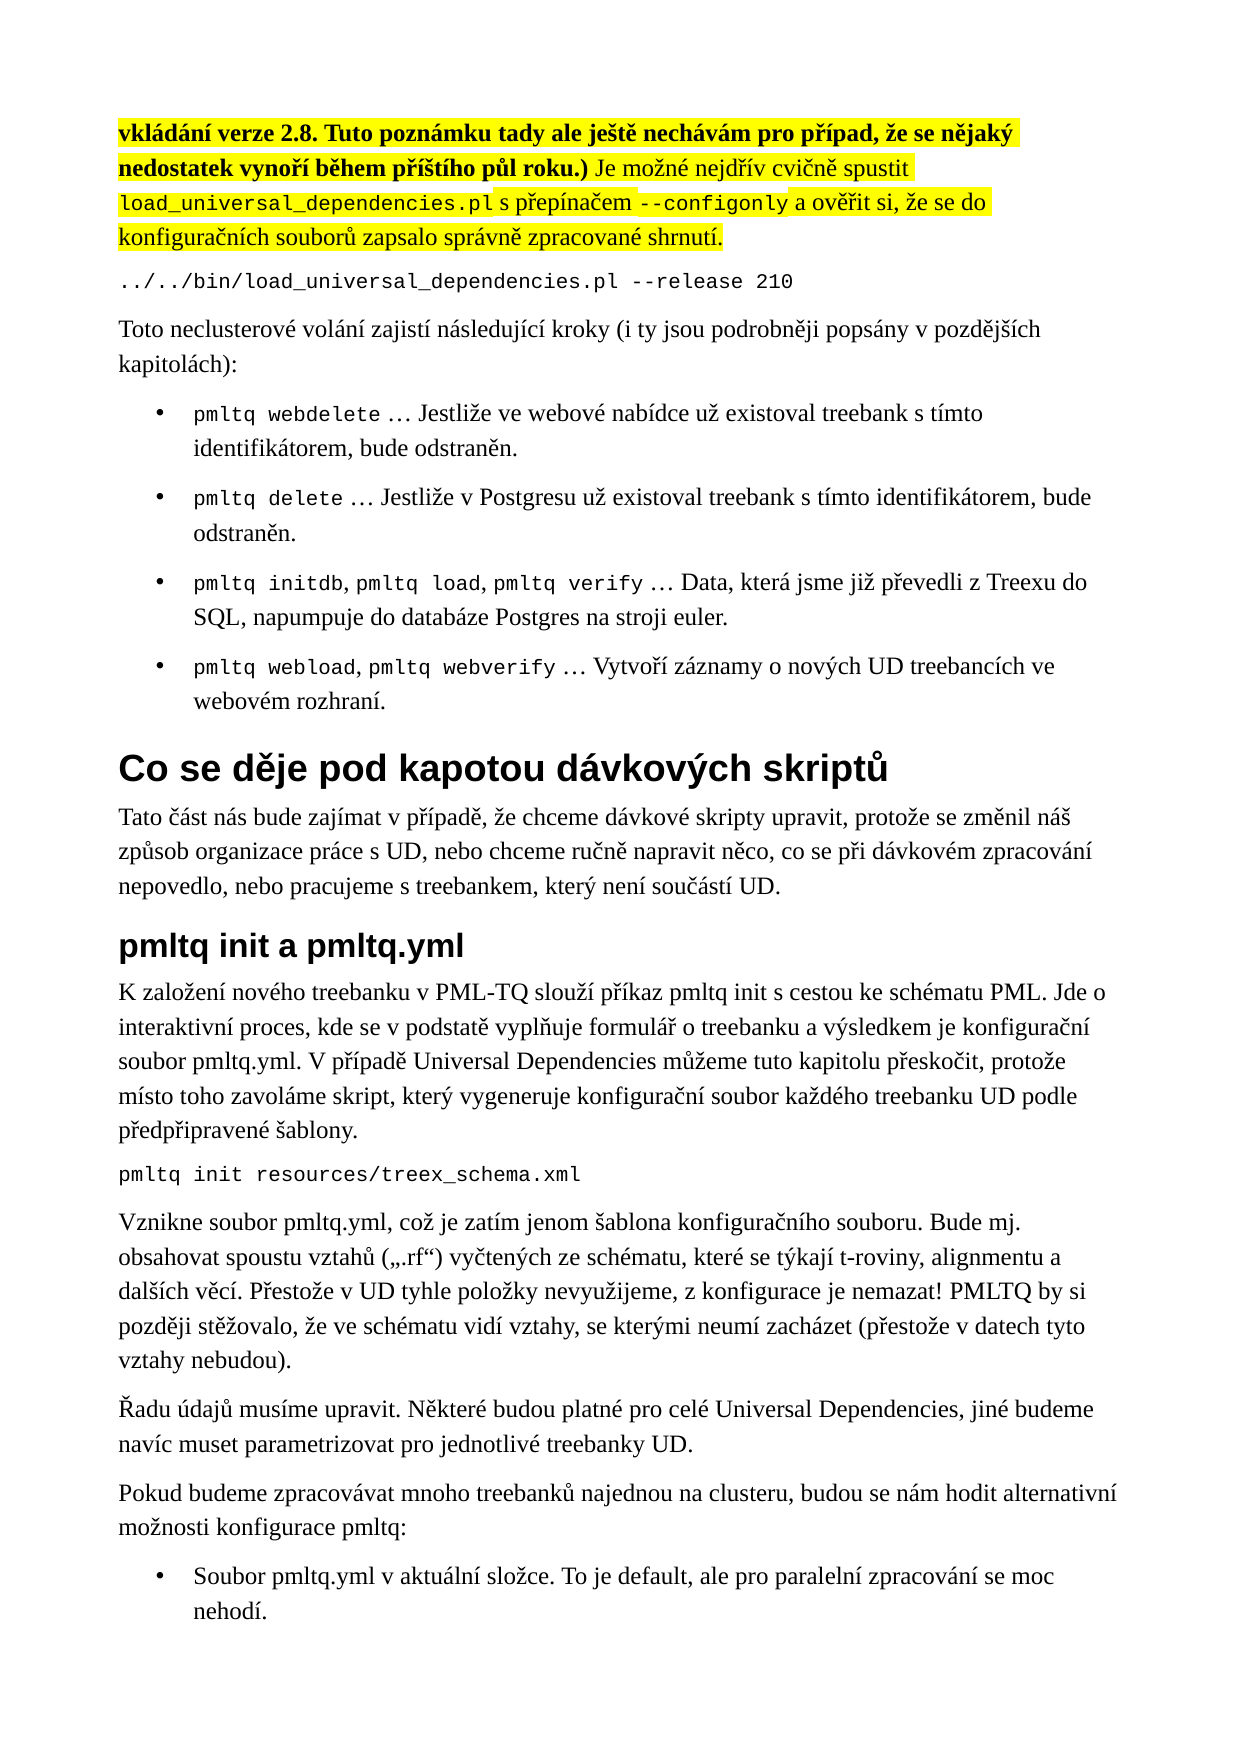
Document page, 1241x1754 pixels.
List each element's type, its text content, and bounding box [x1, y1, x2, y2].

subtitle pmltq init a pmltq.yml [118, 926, 1122, 965]
text Pokud budeme zpracovávat mnoho treebanků najednou na clusteru, budou se nám hodit alternativní možnosti konfigurace pmltq: [118, 1478, 1122, 1541]
list pmltq initdb, pmltq load, pmltq verify … Data, která jsme již převedli z Treexu do SQL, napumpuje do databáze Postgres na stroji euler. [156, 567, 1122, 631]
list pmltq delete … Jestliže v Postgresu už existoval treebank s tímto identifikátorem, bude odstraněn. [156, 482, 1122, 546]
text K založení nového treebanku v PML-TQ slouží příkaz pmltq init s cestou ke schématu PML. Jde o interaktivní proces, kde se v podstatě vyplňuje formulář o treebanku a výsledkem je konfigurační soubor pmltq.yml. V případě Universal Dependencies můžeme tuto kapitolu přeskočit, protože místo toho zavoláme skript, který vygeneruje konfigurační soubor každého treebanku UD podle předpřipravené šablony. [118, 977, 1122, 1144]
text Řadu údajů musíme upravit. Některé budou platné pro celé Universal Dependencies, jiné budeme navíc muset parametrizovat pro jednotlivé treebanky UD. [118, 1394, 1122, 1457]
text pmltq init resources/treex_schema.xml [118, 1164, 1122, 1188]
text Vznikne soubor pmltq.yml, což je zatím jenom šablona konfiguračního souboru. Bude mj. obsahovat spoustu vztahů („.rf“) vyčtených ze schématu, které se týkají t-roviny, alignmentu a dalších věcí. Přestože v UD tyhle položky nevyužijeme, z konfigurace je nemazat! PMLTQ by si později stěžovalo, že ve schématu vidí vztahy, se kterými neumí zacházet (přestože v datech tyto vztahy nebudou). [118, 1207, 1122, 1374]
list pmltq webdelete … Jestliže ve webové nabídce už existoval treebank s tímto identifikátorem, bude odstraněn. [156, 398, 1122, 462]
text ../../bin/load_universal_dependencies.pl --release 210 [118, 271, 1122, 295]
subtitle Co se děje pod kapotou dávkových skriptů [118, 746, 1122, 789]
list Soubor pmltq.yml v aktuální složce. To je default, ale pro paralelní zpracování se moc nehodí. [156, 1561, 1122, 1624]
list pmltq webload, pmltq webverify … Vytvoří záznamy o nových UD treebancích ve webovém rozhraní. [156, 651, 1122, 715]
text Tato část nás bude zajímat v případě, že chceme dávkové skripty upravit, protože se změnil náš způsob organizace práce s UD, nebo chceme ručně napravit něco, co se při dávkovém zpracování nepovedlo, nebo pracujeme s treebankem, který není součástí UD. [118, 802, 1122, 900]
text vkládání verze 2.8. Tuto poznámku tady ale ještě nechávám pro případ, že se nějaký nedostatek vynoří během příštího půl roku.) Je možné nejdřív cvičně spustit load_universal_dependencies.pl s přepínačem --configonly a ověřit si, že se do konfiguračních souborů zapsalo správně zpracované shrnutí. [118, 118, 1122, 251]
text Toto neclusterové volání zajistí následující kroky (i ty jsou podrobněji popsány v pozdějších kapitolách): [118, 314, 1122, 378]
